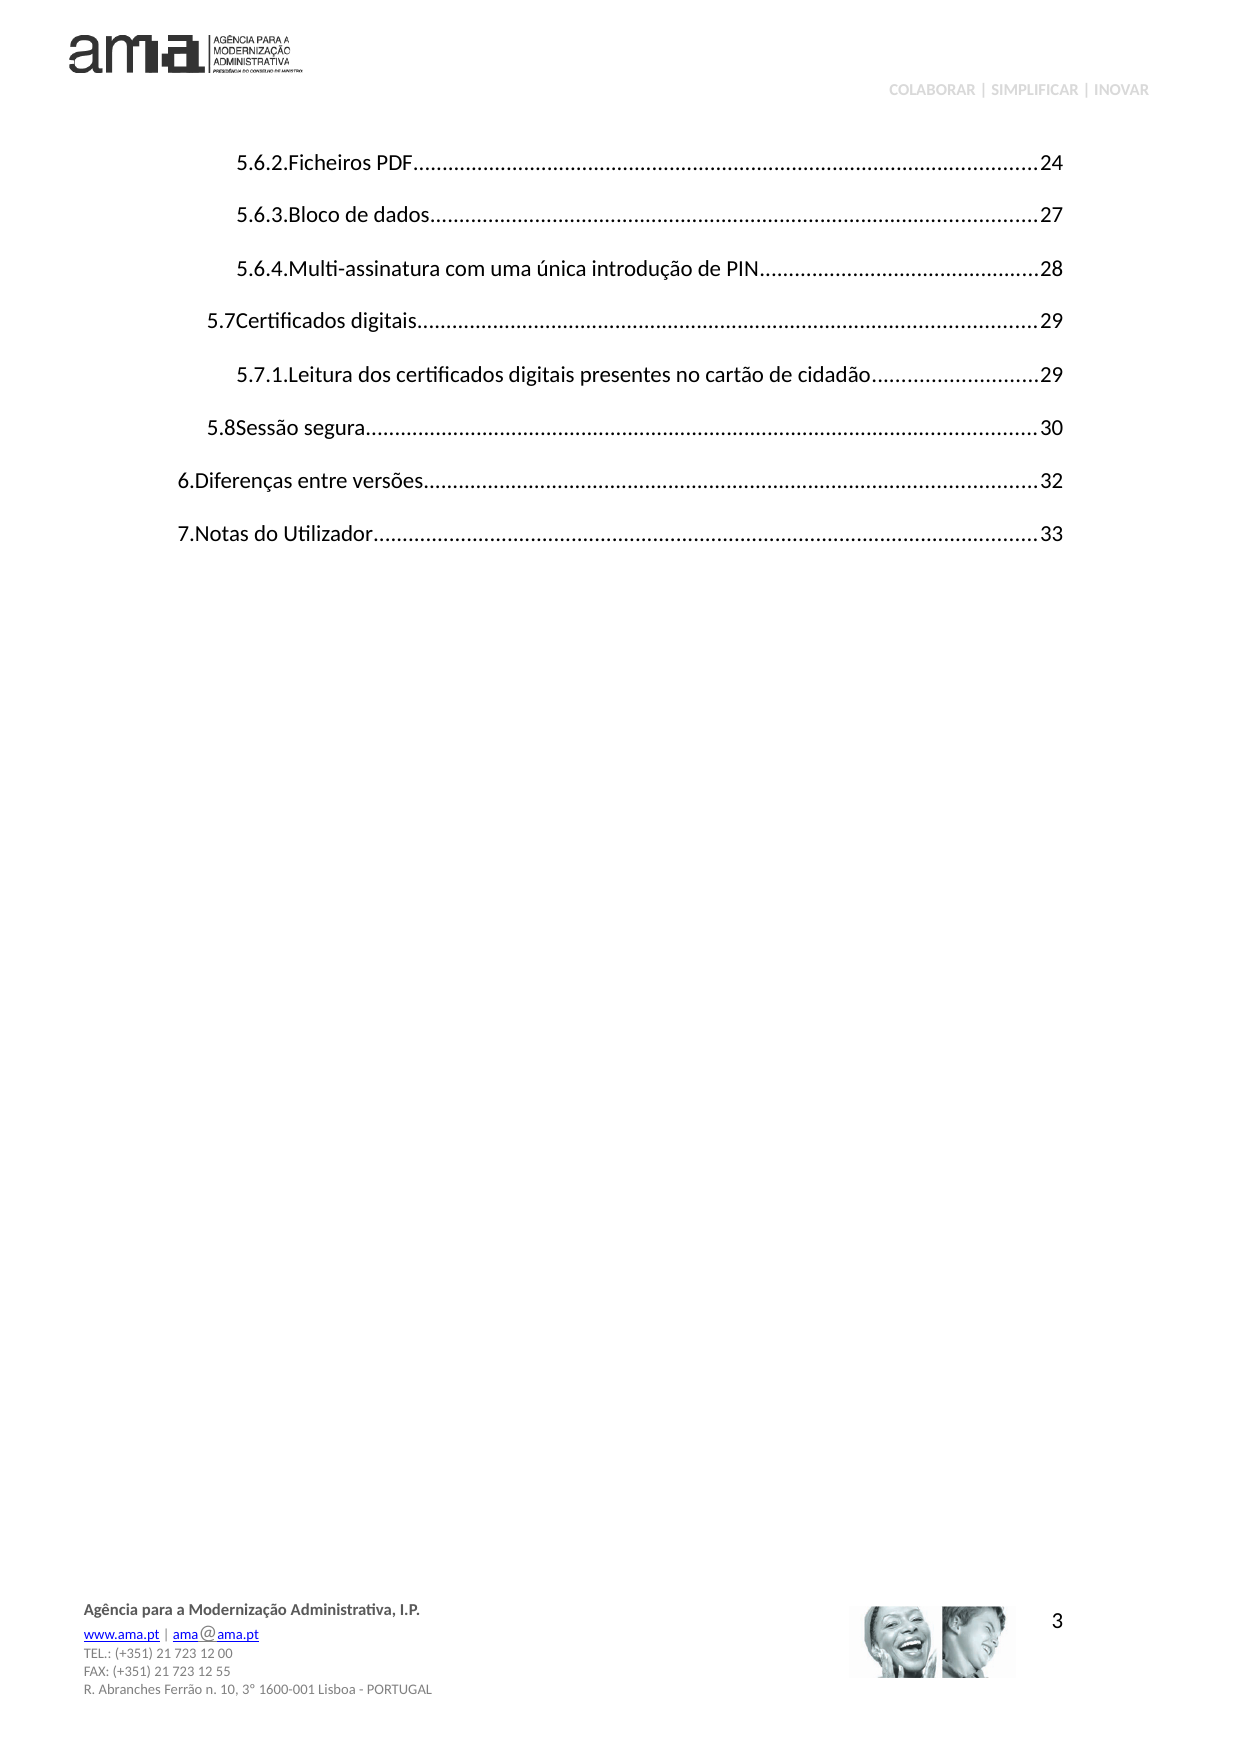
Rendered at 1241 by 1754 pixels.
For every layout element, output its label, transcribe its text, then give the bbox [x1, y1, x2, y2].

text 6.Diferenças entre versões 32 [177, 466, 1063, 494]
text 5.6.3.Bloco de dados 27 [236, 201, 1063, 229]
text 5.7.1.Leitura dos certificados digitais presentes no cartão de cidadão 29 [236, 360, 1063, 388]
text 7.Notas do Utilizador 33 [177, 519, 1063, 547]
text 5.7Certificados digitais 29 [207, 307, 1063, 335]
text 5.8Sessão segura 30 [207, 413, 1063, 441]
picture [69, 35, 303, 73]
picture [849, 1606, 1017, 1678]
text 5.6.4.Multi-assinatura com uma única introdução de PIN 28 [236, 254, 1063, 282]
text 5.6.2.Ficheiros PDF 24 [236, 148, 1063, 176]
